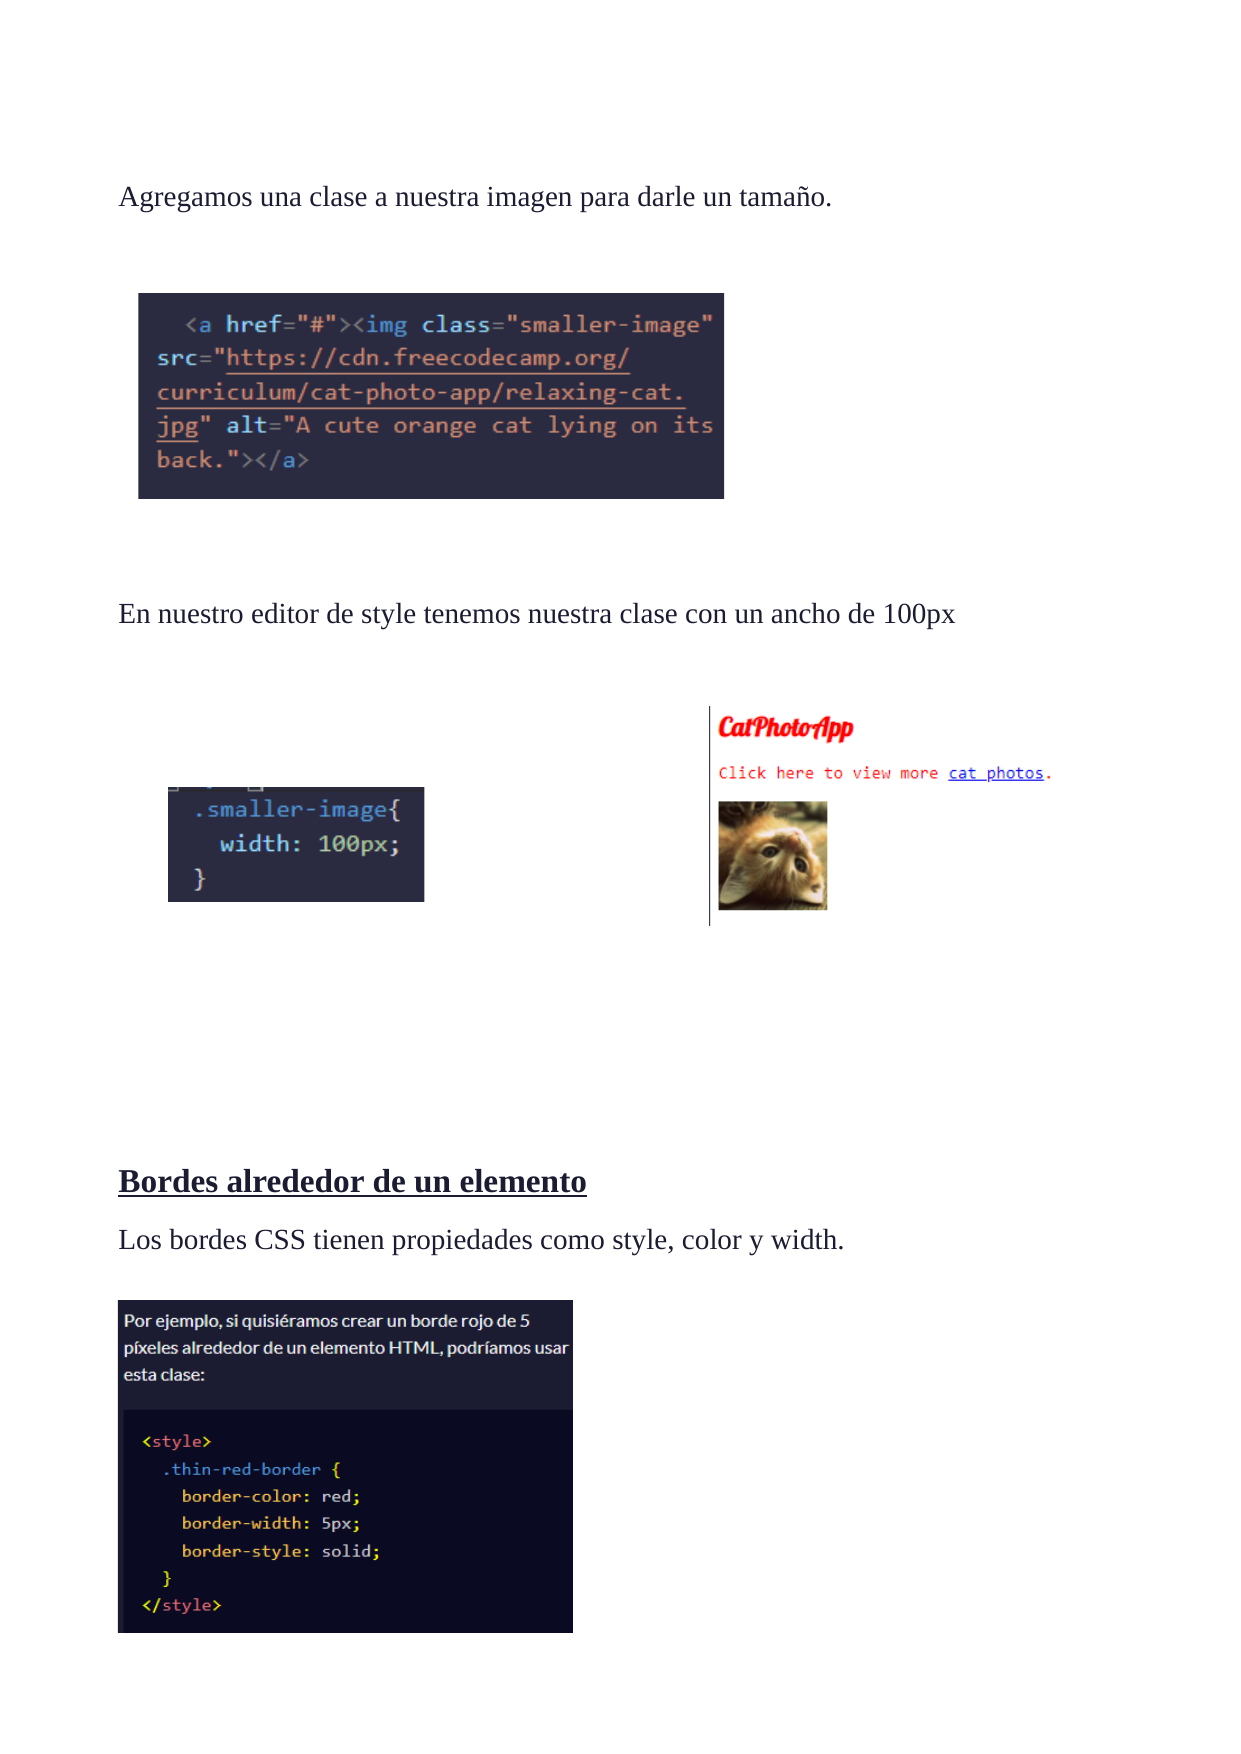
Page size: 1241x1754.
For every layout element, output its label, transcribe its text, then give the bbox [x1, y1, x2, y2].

text Agregamos una clase a nuestra imagen para darle un tamaño. [118, 179, 1122, 212]
text Bordes alrededor de un elemento [118, 1162, 1122, 1200]
text Los bordes CSS tienen propiedades como style, color y width. [118, 1222, 1122, 1256]
text En nuestro editor de style tenemos nuestra clase con un ancho de 100px [118, 597, 1122, 630]
